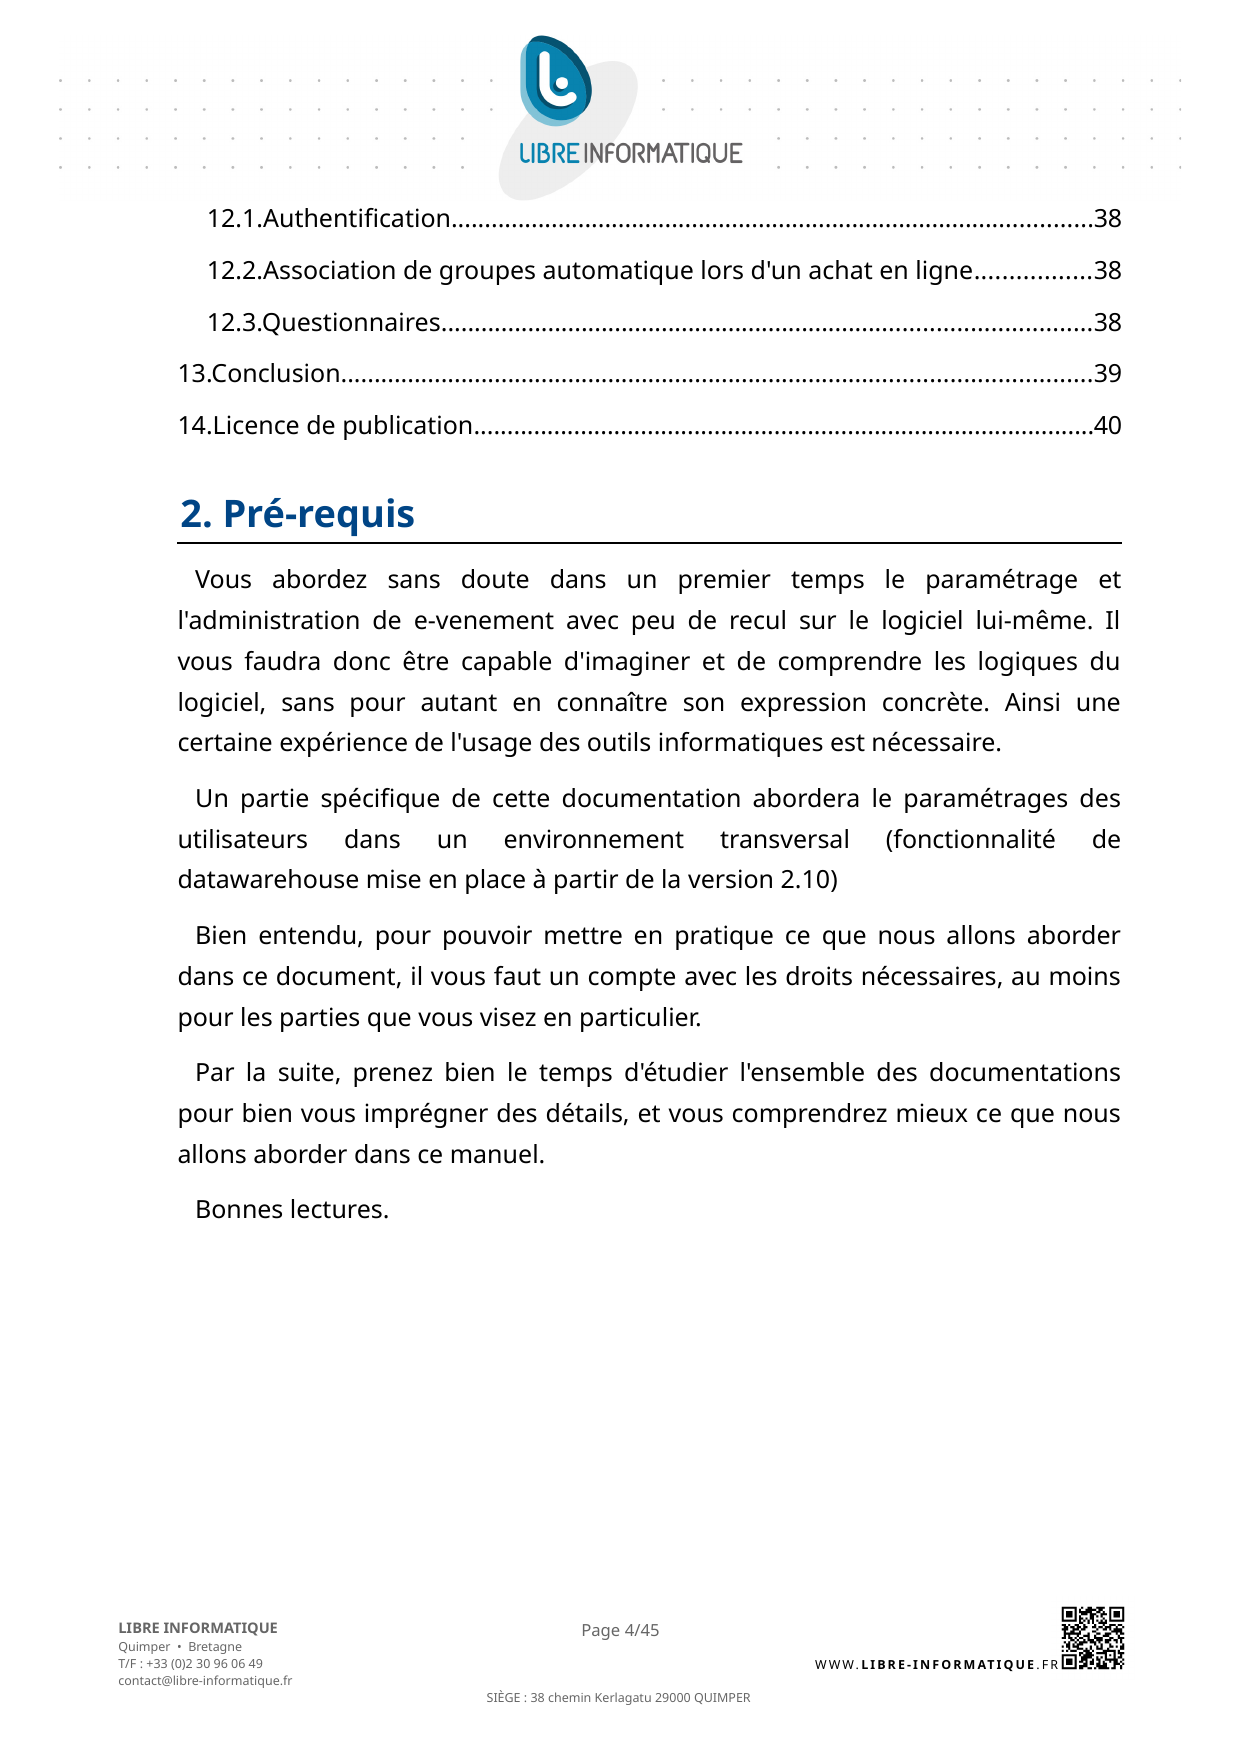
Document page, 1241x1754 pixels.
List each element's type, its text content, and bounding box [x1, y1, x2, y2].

text 12.3.Questionnaires 38 [207, 304, 1122, 338]
text 13.Conclusion 39 [177, 356, 1122, 390]
picture [557, 78, 567, 88]
text Un partie spécifique de cette documentation abordera le paramétrages des utilisateurs dans un environnement transversal (fonctionnalité de datawarehouse mise en place à partir de la version 2.10) [177, 781, 1122, 896]
text Bonnes lectures. [177, 1192, 1122, 1226]
text 12.1.Authentification 38 [207, 201, 1122, 235]
text Bien entendu, pour pouvoir mettre en pratique ce que nous allons aborder dans ce document, il vous faut un compte avec les droits nécessaires, au moins pour les parties que vous visez en particulier. [177, 918, 1122, 1033]
subtitle Pré-requis [177, 484, 1122, 542]
picture [540, 52, 576, 106]
text 14.Licence de publication 40 [177, 408, 1122, 442]
text Par la suite, prenez bien le temps d'étudier l'ensemble des documentations pour bien vous imprégner des détails, et vous comprendrez mieux ce que nous allons aborder dans ce manuel. [177, 1055, 1122, 1170]
picture [1051, 1596, 1135, 1680]
text 12.2.Association de groupes automatique lors d'un achat en ligne 38 [207, 253, 1122, 287]
picture [59, 35, 1182, 201]
text Vous abordez sans doute dans un premier temps le paramétrage et l'administration de e-venement avec peu de recul sur le logiciel lui-même. Il vous faudra donc être capable d'imaginer et de comprendre les logiques du logiciel, sans pour autant en connaître son expression concrète. Ainsi une certaine expérience de l'usage des outils informatiques est nécessaire. [177, 562, 1122, 759]
